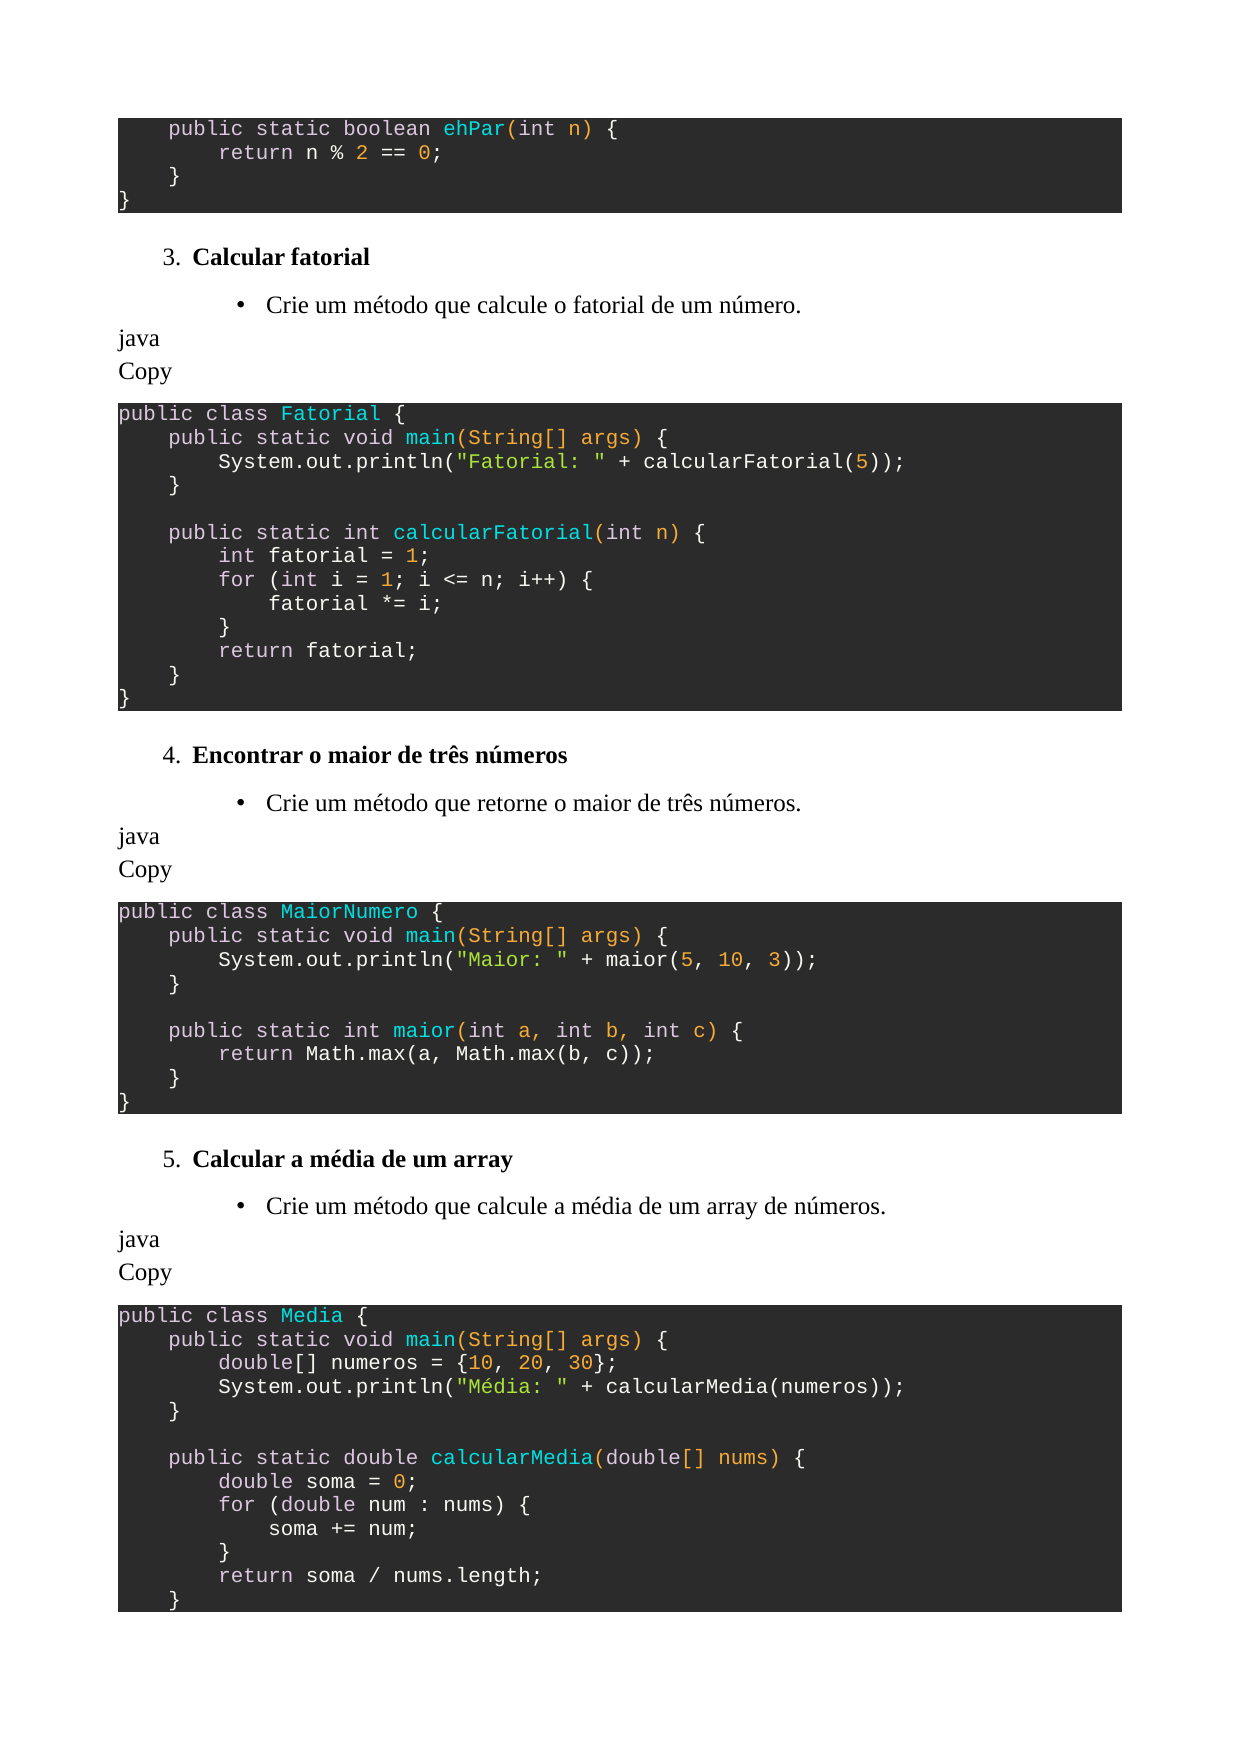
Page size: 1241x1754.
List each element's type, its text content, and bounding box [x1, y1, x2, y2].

text } [118, 616, 1122, 640]
list Encontrar o maior de três números [162, 740, 1122, 769]
text public static int calcularFatorial(int n) { [118, 522, 1122, 545]
text } [118, 1091, 1122, 1114]
list Calcular a média de um array [162, 1144, 1122, 1173]
text public static boolean ehPar(int n) { [118, 118, 1122, 142]
text } [118, 189, 1122, 213]
text public static int maior(int a, int b, int c) { [118, 1020, 1122, 1043]
text System.out.println("Fatorial: " + calcularFatorial(5)); [118, 451, 1122, 474]
text System.out.println("Maior: " + maior(5, 10, 3)); [118, 949, 1122, 972]
text java [118, 1224, 1122, 1253]
text } [118, 1400, 1122, 1423]
text public static void main(String[] args) { [118, 427, 1122, 451]
text public static void main(String[] args) { [118, 1329, 1122, 1352]
text return fatorial; [118, 640, 1122, 663]
text public class Fatorial { [118, 403, 1122, 427]
text } [118, 1067, 1122, 1091]
text } [118, 687, 1122, 711]
text } [118, 1589, 1122, 1612]
text System.out.println("Média: " + calcularMedia(numeros)); [118, 1376, 1122, 1400]
list Calcular fatorial [162, 242, 1122, 271]
text fatorial *= i; [118, 593, 1122, 616]
list Crie um método que calcule o fatorial de um número. [236, 290, 1122, 318]
text return soma / nums.length; [118, 1565, 1122, 1589]
text java [118, 821, 1122, 850]
text public static double calcularMedia(double[] nums) { [118, 1447, 1122, 1471]
text return n % 2 == 0; [118, 142, 1122, 165]
text double soma = 0; [118, 1471, 1122, 1494]
text } [118, 474, 1122, 498]
text } [118, 663, 1122, 687]
text for (int i = 1; i <= n; i++) { [118, 569, 1122, 593]
list Crie um método que retorne o maior de três números. [236, 788, 1122, 817]
text public class MaiorNumero { [118, 902, 1122, 925]
text } [118, 972, 1122, 996]
list Crie um método que calcule a média de um array de números. [236, 1191, 1122, 1220]
text int fatorial = 1; [118, 545, 1122, 569]
text java [118, 323, 1122, 352]
text soma += num; [118, 1518, 1122, 1542]
text public static void main(String[] args) { [118, 925, 1122, 949]
text Copy [118, 854, 1122, 883]
text public class Media { [118, 1305, 1122, 1329]
text return Math.max(a, Math.max(b, c)); [118, 1043, 1122, 1067]
text } [118, 1542, 1122, 1565]
text double[] numeros = {10, 20, 30}; [118, 1352, 1122, 1376]
text Copy [118, 1257, 1122, 1286]
text } [118, 165, 1122, 189]
text for (double num : nums) { [118, 1494, 1122, 1518]
text Copy [118, 356, 1122, 384]
